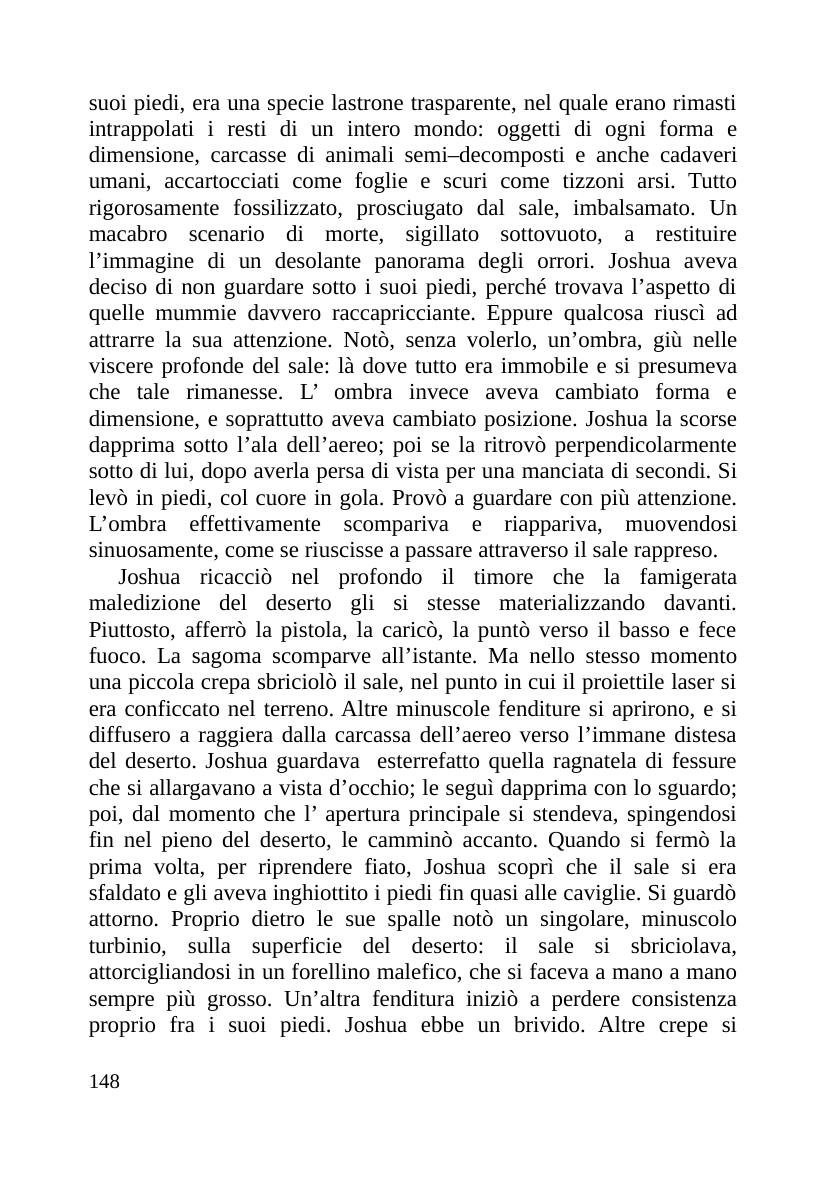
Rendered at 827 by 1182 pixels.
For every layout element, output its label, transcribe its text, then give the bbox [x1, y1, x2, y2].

text Joshua ricacciò nel profondo il timore che la famigerata maledizione del deserto gli si stesse materializzando davanti. Piuttosto, afferrò la pistola, la caricò, la puntò verso il basso e fece fuoco. La sagoma scomparve all’istante. Ma nello stesso momento una piccola crepa sbriciolò il sale, nel punto in cui il proiettile laser si era conficcato nel terreno. Altre minuscole fenditure si aprirono, e si diffusero a raggiera dalla carcassa dell’aereo verso l’immane distesa del deserto. Joshua guardava esterrefatto quella ragnatela di fessure che si allargavano a vista d’occhio; le seguì dapprima con lo sguardo; poi, dal momento che l’ apertura principale si stendeva, spingendosi fin nel pieno del deserto, le camminò accanto. Quando si fermò la prima volta, per riprendere fiato, Joshua scoprì che il sale si era sfaldato e gli aveva inghiottito i piedi fin quasi alle caviglie. Si guardò attorno. Proprio dietro le sue spalle notò un singolare, minuscolo turbinio, sulla superficie del deserto: il sale si sbriciolava, attorcigliandosi in un forellino malefico, che si faceva a mano a mano sempre più grosso. Un’altra fenditura iniziò a perdere consistenza proprio fra i suoi piedi. Joshua ebbe un brivido. Altre crepe si [88, 563, 738, 1037]
text suoi piedi, era una specie lastrone trasparente, nel quale erano rimasti intrappolati i resti di un intero mondo: oggetti di ogni forma e dimensione, carcasse di animali semi–decomposti e anche cadaveri umani, accartocciati come foglie e scuri come tizzoni arsi. Tutto rigorosamente fossilizzato, prosciugato dal sale, imbalsamato. Un macabro scenario di morte, sigillato sottovuoto, a restituire l’immagine di un desolante panorama degli orrori. Joshua aveva deciso di non guardare sotto i suoi piedi, perché trovava l’aspetto di quelle mummie davvero raccapricciante. Eppure qualcosa riuscì ad attrarre la sua attenzione. Notò, senza volerlo, un’ombra, giù nelle viscere profonde del sale: là dove tutto era immobile e si presumeva che tale rimanesse. L’ ombra invece aveva cambiato forma e dimensione, e soprattutto aveva cambiato posizione. Joshua la scorse dapprima sotto l’ala dell’aereo; poi se la ritrovò perpendicolarmente sotto di lui, dopo averla persa di vista per una manciata di secondi. Si levò in piedi, col cuore in gola. Provò a guardare con più attenzione. L’ombra effettivamente scompariva e riappariva, muovendosi sinuosamente, come se riuscisse a passare attraverso il sale rappreso. [88, 88, 738, 563]
